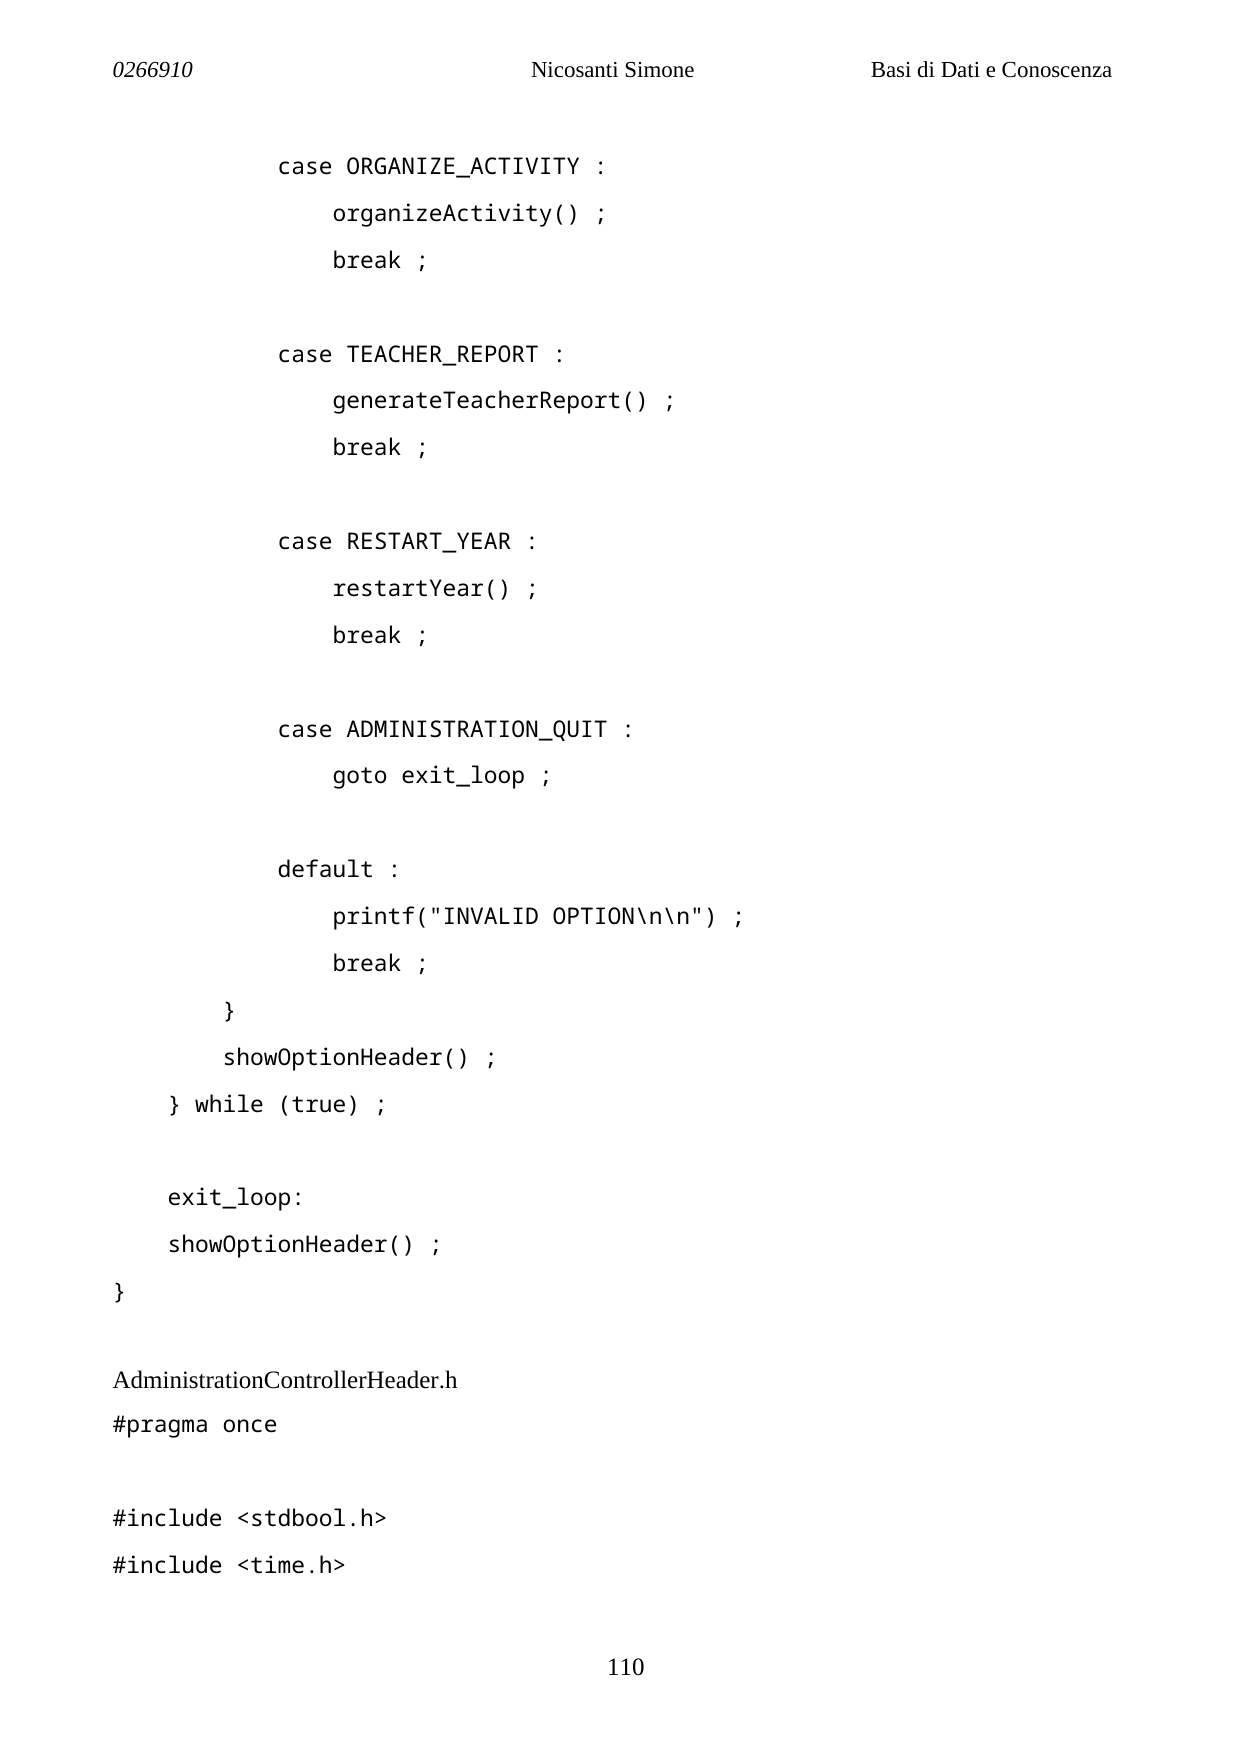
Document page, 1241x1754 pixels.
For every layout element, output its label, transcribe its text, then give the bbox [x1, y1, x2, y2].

text } [112, 994, 1128, 1025]
text printf("INVALID OPTION\n\n") ; [112, 900, 1128, 931]
text showOptionHeader() ; [112, 1041, 1128, 1072]
text break ; [112, 947, 1128, 978]
text generateTeacherReport() ; [112, 384, 1128, 416]
text break ; [112, 431, 1128, 462]
text case ORGANIZE_ACTIVITY : [112, 150, 1128, 181]
text } [112, 1275, 1128, 1306]
text case RESTART_YEAR : [112, 525, 1128, 556]
text goto exit_loop ; [112, 759, 1128, 791]
text default : [112, 853, 1128, 884]
text exit_loop: [112, 1181, 1128, 1212]
text break ; [112, 244, 1128, 275]
text showOptionHeader() ; [112, 1228, 1128, 1259]
text } while (true) ; [112, 1087, 1128, 1119]
text #pragma once [112, 1408, 1128, 1439]
text organizeActivity() ; [112, 197, 1128, 228]
text AdministrationControllerHeader.h [112, 1365, 1128, 1394]
text #include <time.h> [112, 1549, 1128, 1580]
text restartYear() ; [112, 572, 1128, 603]
text case TEACHER_REPORT : [112, 337, 1128, 369]
text break ; [112, 619, 1128, 650]
text case ADMINISTRATION_QUIT : [112, 712, 1128, 744]
text #include <stdbool.h> [112, 1502, 1128, 1533]
